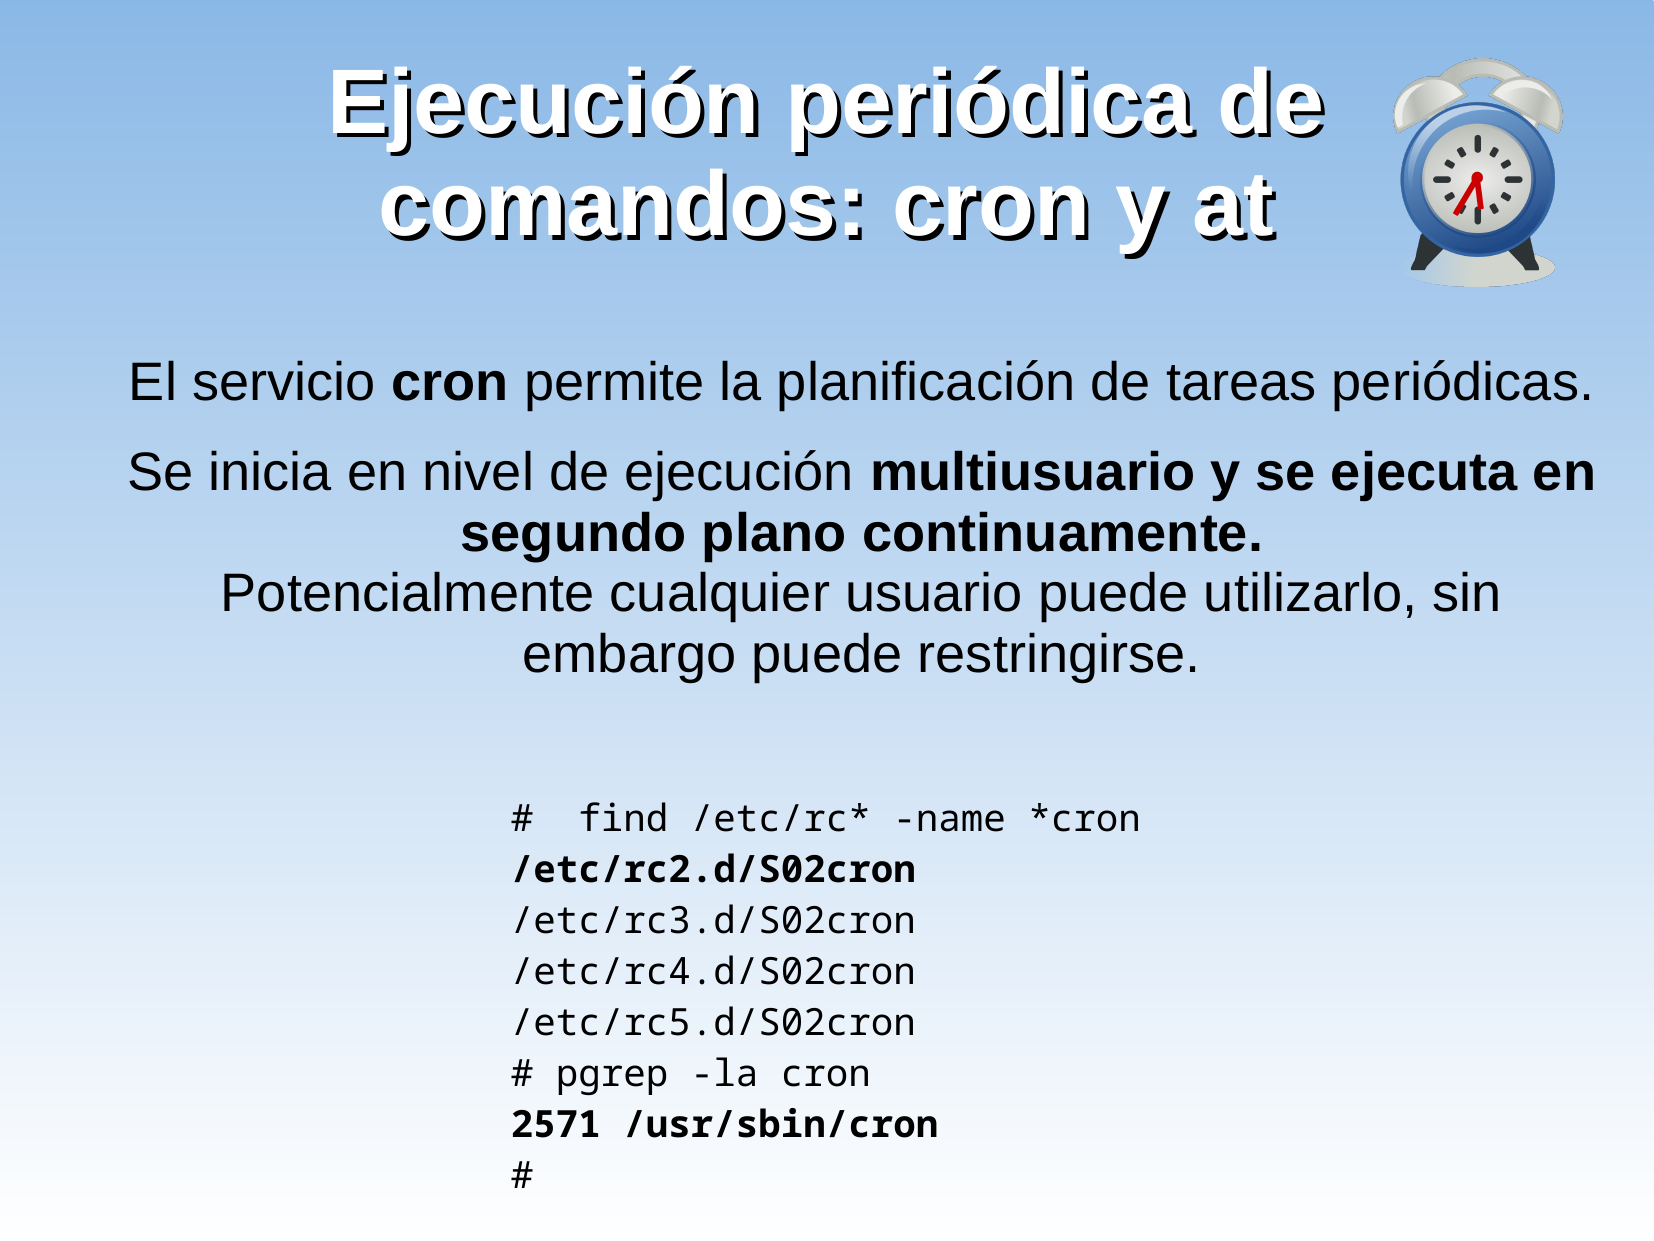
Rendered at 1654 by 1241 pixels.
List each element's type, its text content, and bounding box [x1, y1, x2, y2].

title Ejecución periódica de comandos: cron y at [82, 49, 1571, 257]
list El servicio cron permite la planificación de tareas periódicas. Se inicia en nivel de ejecución multiusuario y se ejecuta en segundo plano continuamente. Potencialmente cualquier usuario puede utilizarlo, sin embargo puede restringirse. [53, 351, 1601, 794]
picture [1393, 58, 1563, 287]
text_box # find /etc/rc* -name *cron /etc/rc2.d/S02cron /etc/rc3.d/S02cron /etc/rc4.d/S02cron /etc/rc5.d/S02cron # pgrep -la cron 2571 /usr/sbin/cron # [496, 784, 1158, 1142]
